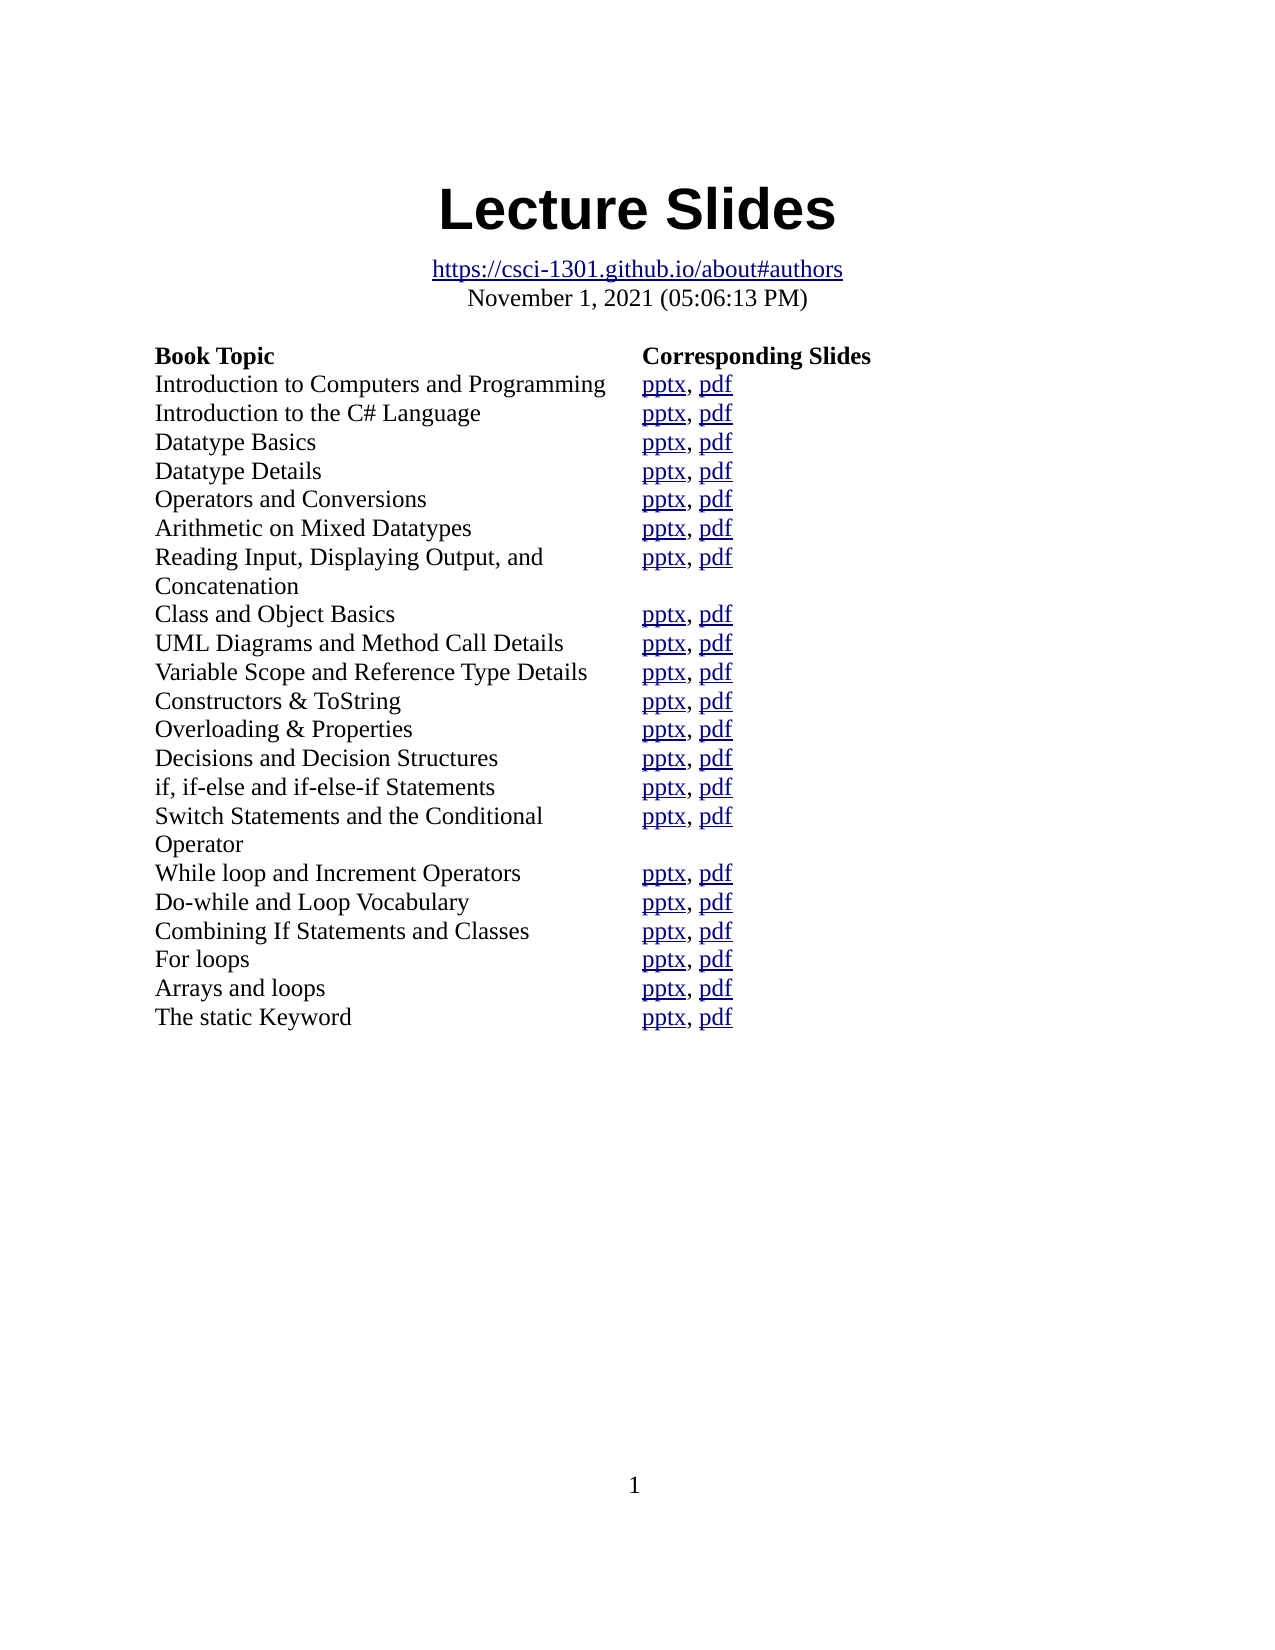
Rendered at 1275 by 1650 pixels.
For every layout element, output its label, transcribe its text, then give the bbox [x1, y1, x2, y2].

table_header Corresponding Slides [638, 341, 1125, 369]
table_cell pptx, pdf [638, 715, 1125, 743]
table_cell Arithmetic on Mixed Datatypes [150, 513, 637, 542]
table_cell pptx, pdf [638, 456, 1125, 484]
table_cell pptx, pdf [638, 945, 1125, 973]
table_cell Constructors & ToString [150, 686, 637, 714]
table_cell Datatype Basics [150, 427, 637, 456]
table_cell pptx, pdf [638, 686, 1125, 714]
table_cell pptx, pdf [638, 542, 1125, 599]
table_cell pptx, pdf [638, 743, 1125, 772]
table_cell pptx, pdf [638, 1002, 1125, 1031]
table_cell if, if-else and if-else-if Statements [150, 772, 637, 801]
table_cell pptx, pdf [638, 801, 1125, 858]
table_cell Introduction to Computers and Programming [150, 370, 637, 398]
table_cell Switch Statements and the Conditional Operator [150, 801, 637, 858]
text November 1, 2021 (05:06:13 PM) [150, 283, 1125, 312]
table_cell pptx, pdf [638, 887, 1125, 916]
table_cell Operators and Conversions [150, 485, 637, 513]
table_cell Variable Scope and Reference Type Details [150, 657, 637, 686]
table_cell pptx, pdf [638, 600, 1125, 628]
table_cell Do-while and Loop Vocabulary [150, 887, 637, 916]
table_cell pptx, pdf [638, 427, 1125, 456]
table_cell pptx, pdf [638, 628, 1125, 657]
table_cell pptx, pdf [638, 370, 1125, 398]
table_cell The static Keyword [150, 1002, 637, 1031]
table_cell UML Diagrams and Method Call Details [150, 628, 637, 657]
table_cell Introduction to the C# Language [150, 398, 637, 427]
table_cell pptx, pdf [638, 858, 1125, 887]
table_cell pptx, pdf [638, 657, 1125, 686]
table_cell For loops [150, 945, 637, 973]
table_cell Class and Object Basics [150, 600, 637, 628]
table_cell pptx, pdf [638, 916, 1125, 944]
table_cell pptx, pdf [638, 485, 1125, 513]
table_cell pptx, pdf [638, 513, 1125, 542]
table_cell pptx, pdf [638, 973, 1125, 1002]
table_cell While loop and Increment Operators [150, 858, 637, 887]
table_cell Overloading & Properties [150, 715, 637, 743]
title Lecture Slides [150, 175, 1125, 242]
table_header Book Topic [150, 341, 637, 369]
table_cell Decisions and Decision Structures [150, 743, 637, 772]
table_cell pptx, pdf [638, 398, 1125, 427]
text https://csci-1301.github.io/about#authors [150, 254, 1125, 283]
table_cell Arrays and loops [150, 973, 637, 1002]
table_cell Combining If Statements and Classes [150, 916, 637, 944]
table_cell Reading Input, Displaying Output, and Concatenation [150, 542, 637, 599]
table_cell pptx, pdf [638, 772, 1125, 801]
table_cell Datatype Details [150, 456, 637, 484]
